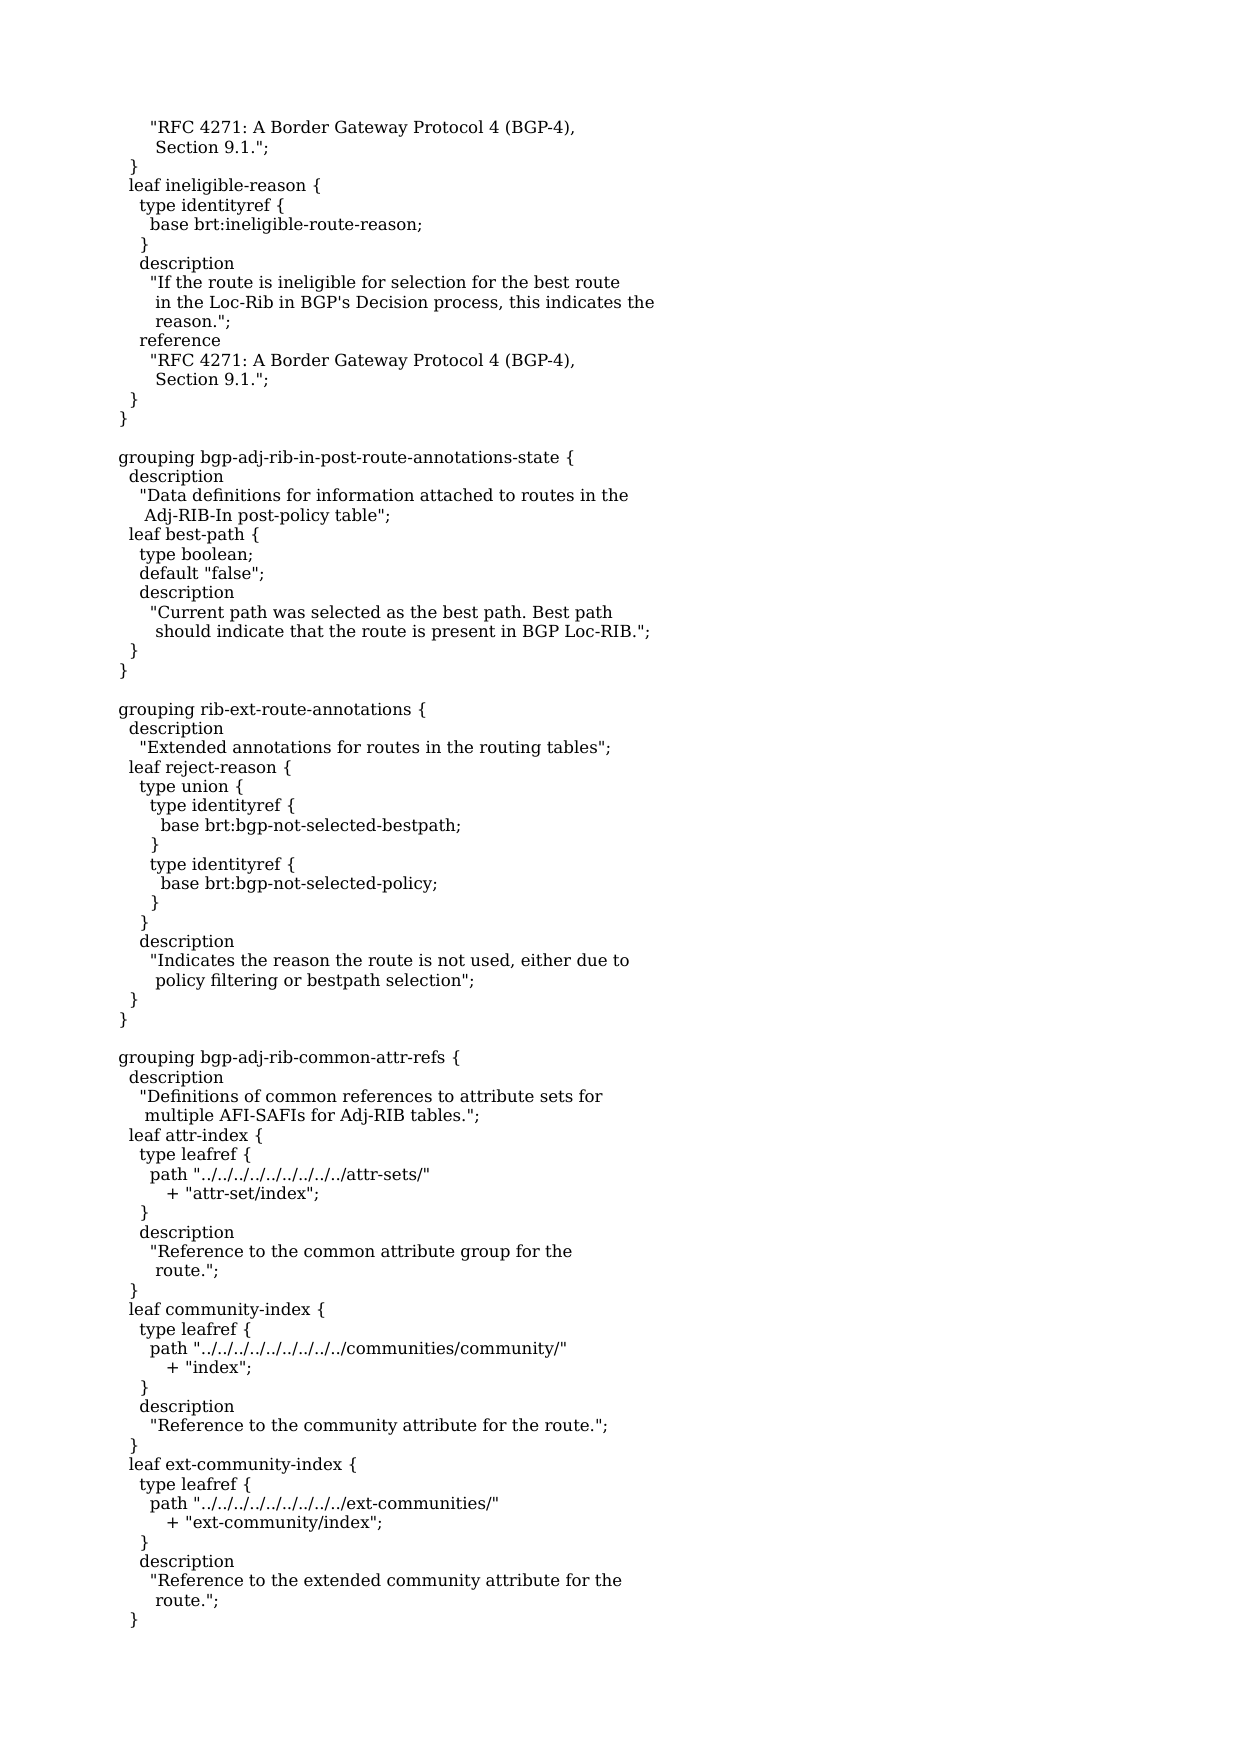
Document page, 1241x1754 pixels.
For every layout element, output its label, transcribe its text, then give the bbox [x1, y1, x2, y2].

text base brt:bgp-not-selected-bestpath; [118, 816, 1122, 835]
text type leafref { [118, 1474, 1122, 1494]
text route."; [118, 1591, 1122, 1610]
text leaf ext-community-index { [118, 1455, 1122, 1474]
text description [118, 719, 1122, 738]
text description [118, 1552, 1122, 1571]
text base brt:ineligible-route-reason; [118, 215, 1122, 234]
text } [118, 661, 1122, 680]
text leaf reject-reason { [118, 757, 1122, 777]
text grouping rib-ext-route-annotations { [118, 699, 1122, 719]
text type union { [118, 777, 1122, 796]
text } [118, 1377, 1122, 1397]
text "Indicates the reason the route is not used, either due to [118, 951, 1122, 971]
text type leafref { [118, 1145, 1122, 1164]
text type boolean; [118, 544, 1122, 564]
text } [118, 835, 1122, 854]
text } [118, 1436, 1122, 1455]
text should indicate that the route is present in BGP Loc-RIB."; [118, 622, 1122, 641]
text } [118, 893, 1122, 912]
text type identityref { [118, 854, 1122, 874]
text path "../../../../../../../../../attr-sets/" [118, 1164, 1122, 1184]
text leaf ineligible-reason { [118, 176, 1122, 196]
text reference [118, 331, 1122, 351]
text } [118, 912, 1122, 932]
text } [118, 1203, 1122, 1222]
text description [118, 583, 1122, 602]
text multiple AFI-SAFIs for Adj-RIB tables."; [118, 1106, 1122, 1126]
text } [118, 157, 1122, 176]
text route."; [118, 1261, 1122, 1281]
text type leafref { [118, 1319, 1122, 1339]
text } [118, 990, 1122, 1009]
text description [118, 1222, 1122, 1242]
text "Reference to the common attribute group for the [118, 1242, 1122, 1261]
text type identityref { [118, 196, 1122, 215]
text Adj-RIB-In post-policy table"; [118, 506, 1122, 525]
text } [118, 234, 1122, 254]
text "RFC 4271: A Border Gateway Protocol 4 (BGP-4), [118, 351, 1122, 370]
text type identityref { [118, 796, 1122, 816]
text "Current path was selected as the best path. Best path [118, 602, 1122, 622]
text leaf best-path { [118, 525, 1122, 544]
text } [118, 641, 1122, 661]
text path "../../../../../../../../../ext-communities/" [118, 1494, 1122, 1513]
text leaf community-index { [118, 1300, 1122, 1319]
text grouping bgp-adj-rib-common-attr-refs { [118, 1048, 1122, 1067]
text Section 9.1."; [118, 370, 1122, 389]
text base brt:bgp-not-selected-policy; [118, 874, 1122, 893]
text "Extended annotations for routes in the routing tables"; [118, 738, 1122, 757]
text + "attr-set/index"; [118, 1184, 1122, 1203]
text } [118, 1281, 1122, 1300]
text "Definitions of common references to attribute sets for [118, 1087, 1122, 1106]
text } [118, 409, 1122, 428]
text reason."; [118, 312, 1122, 331]
text description [118, 1397, 1122, 1416]
text description [118, 932, 1122, 951]
text } [118, 389, 1122, 409]
text in the Loc-Rib in BGP's Decision process, this indicates the [118, 292, 1122, 312]
text grouping bgp-adj-rib-in-post-route-annotations-state { [118, 447, 1122, 467]
text description [118, 467, 1122, 486]
text } [118, 1532, 1122, 1552]
text policy filtering or bestpath selection"; [118, 971, 1122, 990]
text + "ext-community/index"; [118, 1513, 1122, 1532]
text "RFC 4271: A Border Gateway Protocol 4 (BGP-4), [118, 118, 1122, 137]
text leaf attr-index { [118, 1126, 1122, 1145]
text default "false"; [118, 564, 1122, 583]
text } [118, 1009, 1122, 1029]
text "Reference to the community attribute for the route."; [118, 1416, 1122, 1436]
text "Reference to the extended community attribute for the [118, 1571, 1122, 1591]
text } [118, 1610, 1122, 1629]
text + "index"; [118, 1358, 1122, 1377]
text Section 9.1."; [118, 137, 1122, 157]
text "Data definitions for information attached to routes in the [118, 486, 1122, 506]
text "If the route is ineligible for selection for the best route [118, 273, 1122, 292]
text description [118, 254, 1122, 273]
text path "../../../../../../../../../communities/community/" [118, 1339, 1122, 1358]
text description [118, 1067, 1122, 1087]
